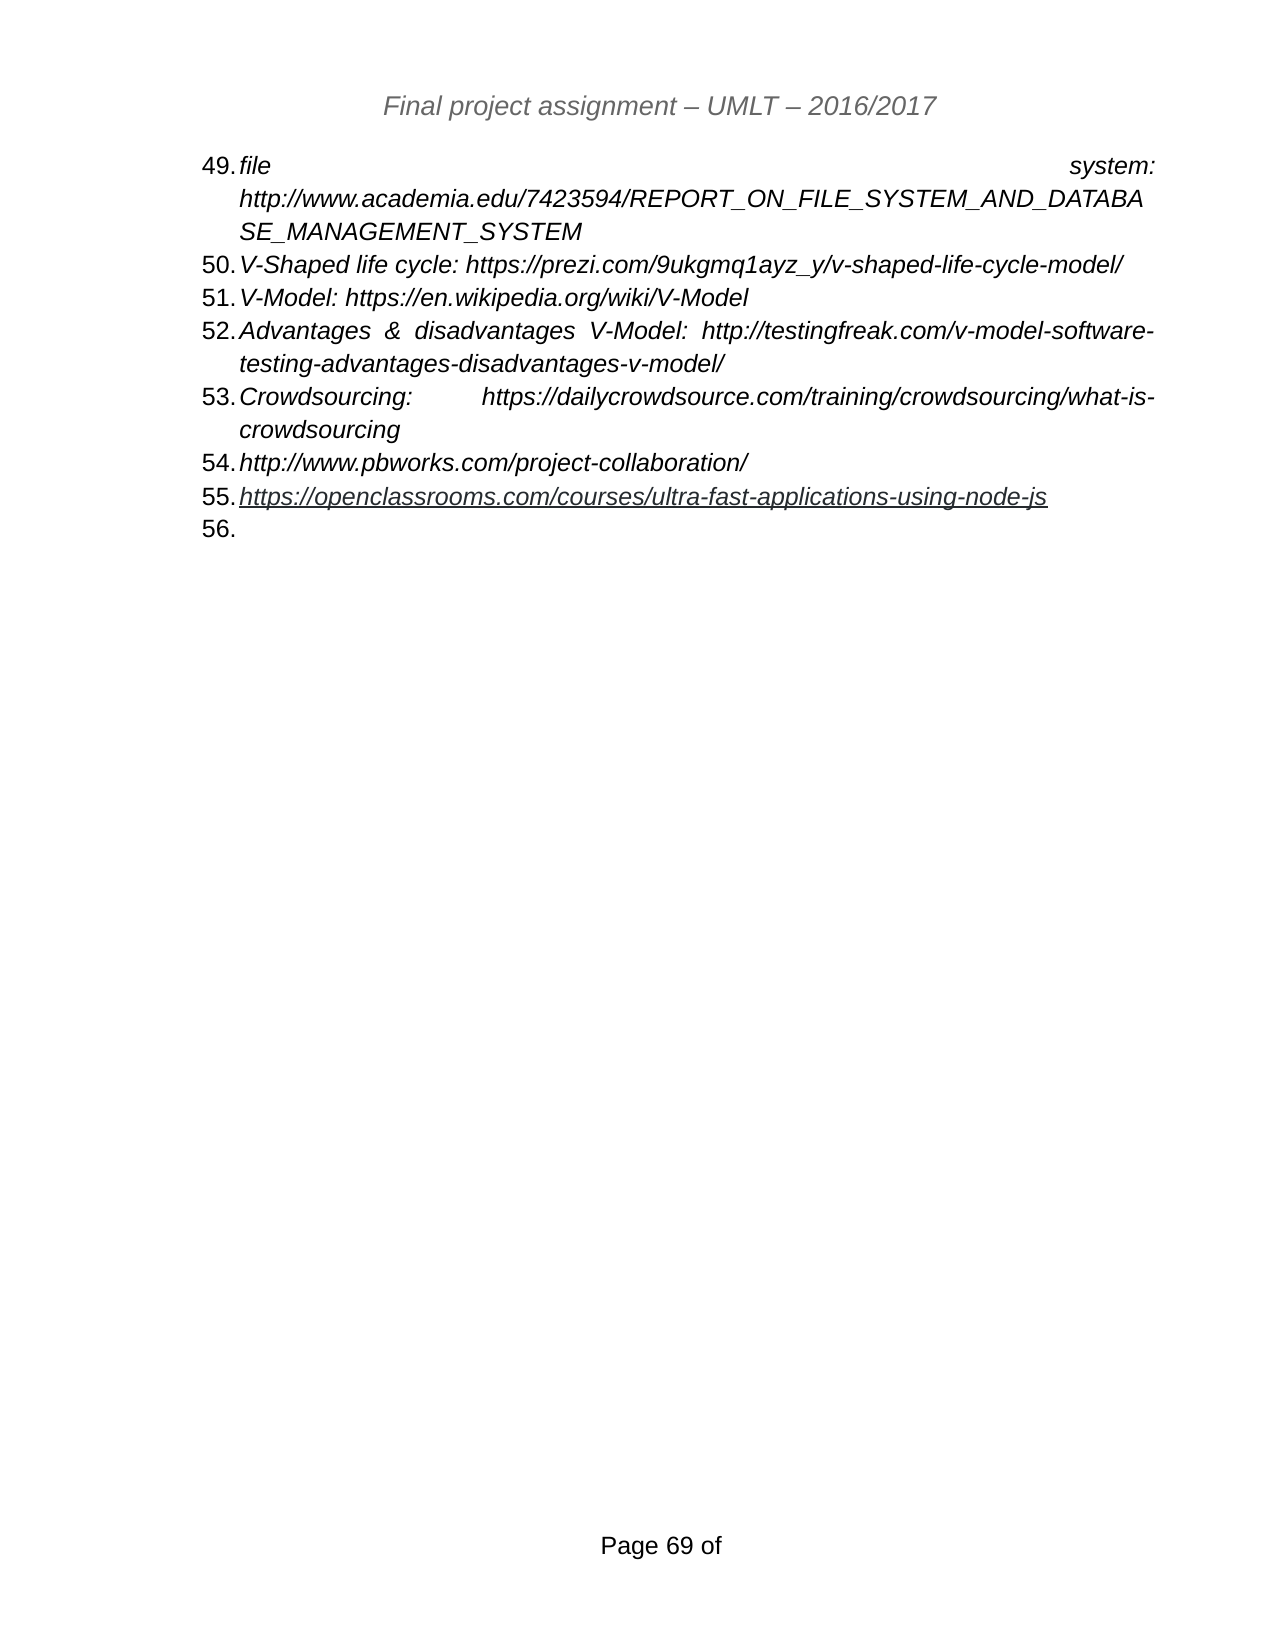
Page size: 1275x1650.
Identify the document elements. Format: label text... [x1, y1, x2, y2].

list file system: http://www.academia.edu/7423594/REPORT_ON_FILE_SYSTEM_AND_DATABASE_MANAGEMENT_SYSTEM [202, 151, 1158, 246]
list Crowdsourcing: https://dailycrowdsource.com/training/crowdsourcing/what-is-crowdsourcing [202, 382, 1158, 444]
list V-Shaped life cycle: https://prezi.com/9ukgmq1ayz_y/v-shaped-life-cycle-model/ [202, 250, 1158, 279]
list http://www.pbworks.com/project-collaboration/ [202, 448, 1158, 477]
list Advantages & disadvantages V-Model: http://testingfreak.com/v-model-software-testing-advantages-disadvantages-v-model/ [202, 316, 1158, 378]
list V-Model: https://en.wikipedia.org/wiki/V-Model [202, 283, 1158, 312]
list https://openclassrooms.com/courses/ultra-fast-applications-using-node-js [202, 481, 1158, 510]
